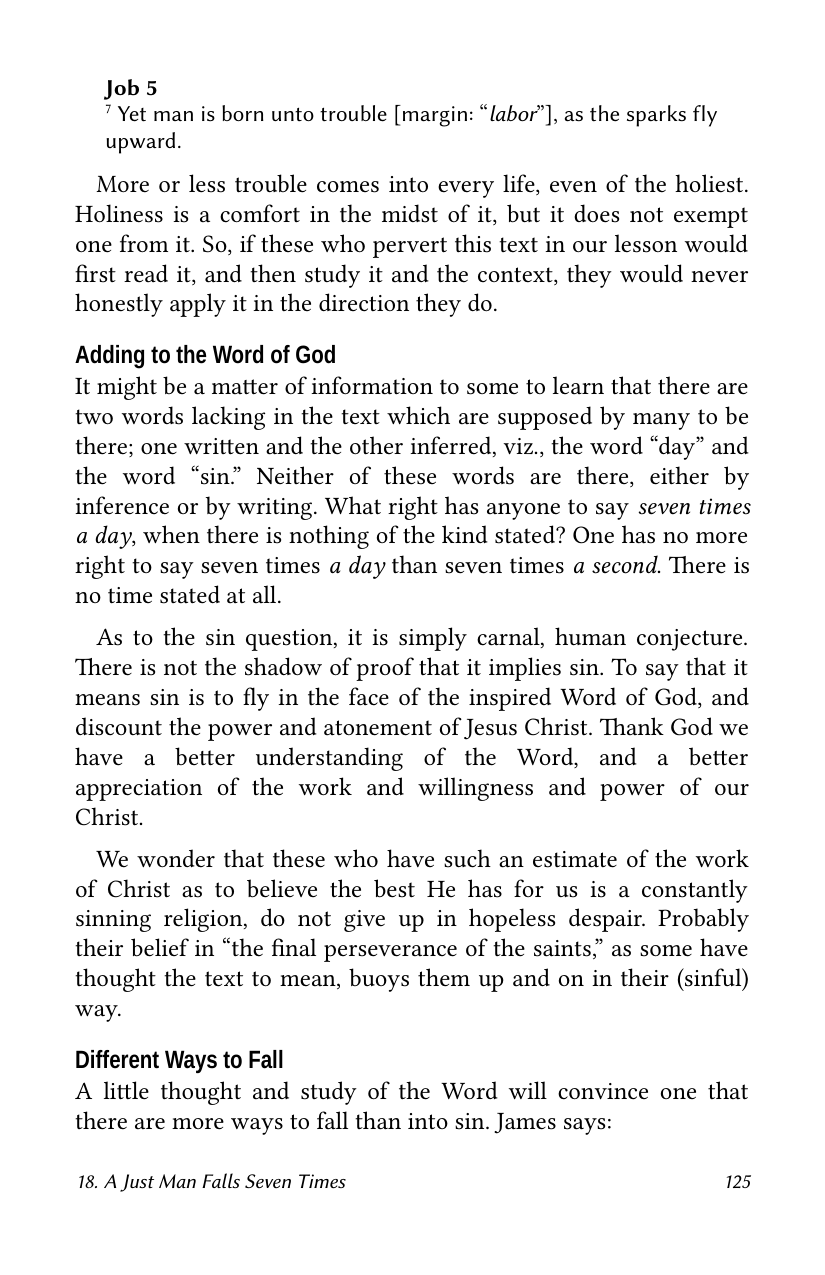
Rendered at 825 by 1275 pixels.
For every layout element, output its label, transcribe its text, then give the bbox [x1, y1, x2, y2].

text More or less trouble comes into every life, even of the holiest. Holiness is a comfort in the midst of it, but it does not exempt one from it. So, if these who pervert this text in our lesson would first read it, and then study it and the context, they would never honestly apply it in the direction they do. [75, 170, 750, 318]
subtitle Different Ways to Fall [75, 1045, 750, 1074]
text A little thought and study of the Word will convince one that there are more ways to fall than into sin. James says: [75, 1077, 750, 1135]
text We wonder that these who have such an estimate of the work of Christ as to believe the best He has for us is a constantly sinning religion, do not give up in hopeless despair. Probably their belief in “the final perseverance of the saints,” as some have thought the text to mean, buoys them up and on in their (sinful) way. [75, 845, 750, 1023]
text 7 Yet man is born unto trouble [margin: “labor”], as the sparks fly upward. [105, 101, 720, 154]
text It might be a matter of information to some to learn that there are two words lacking in the text which are supposed by many to be there; one written and the other inferred, viz., the word “day” and the word “sin.” Neither of these words are there, either by inference or by writing. What right has anyone to say seven times a day, when there is nothing of the kind stated? One has no more right to say seven times a day than seven times a second. There is no time stated at all. [75, 372, 750, 610]
subtitle Adding to the Word of God [75, 340, 750, 369]
text Job 5 [105, 75, 750, 101]
text As to the sin question, it is simply carnal, human conjecture. There is not the shadow of proof that it implies sin. To say that it means sin is to fly in the face of the inspired Word of God, and discount the power and atonement of Jesus Christ. Thank God we have a better understanding of the Word, and a better appreciation of the work and willingness and power of our Christ. [75, 623, 750, 831]
